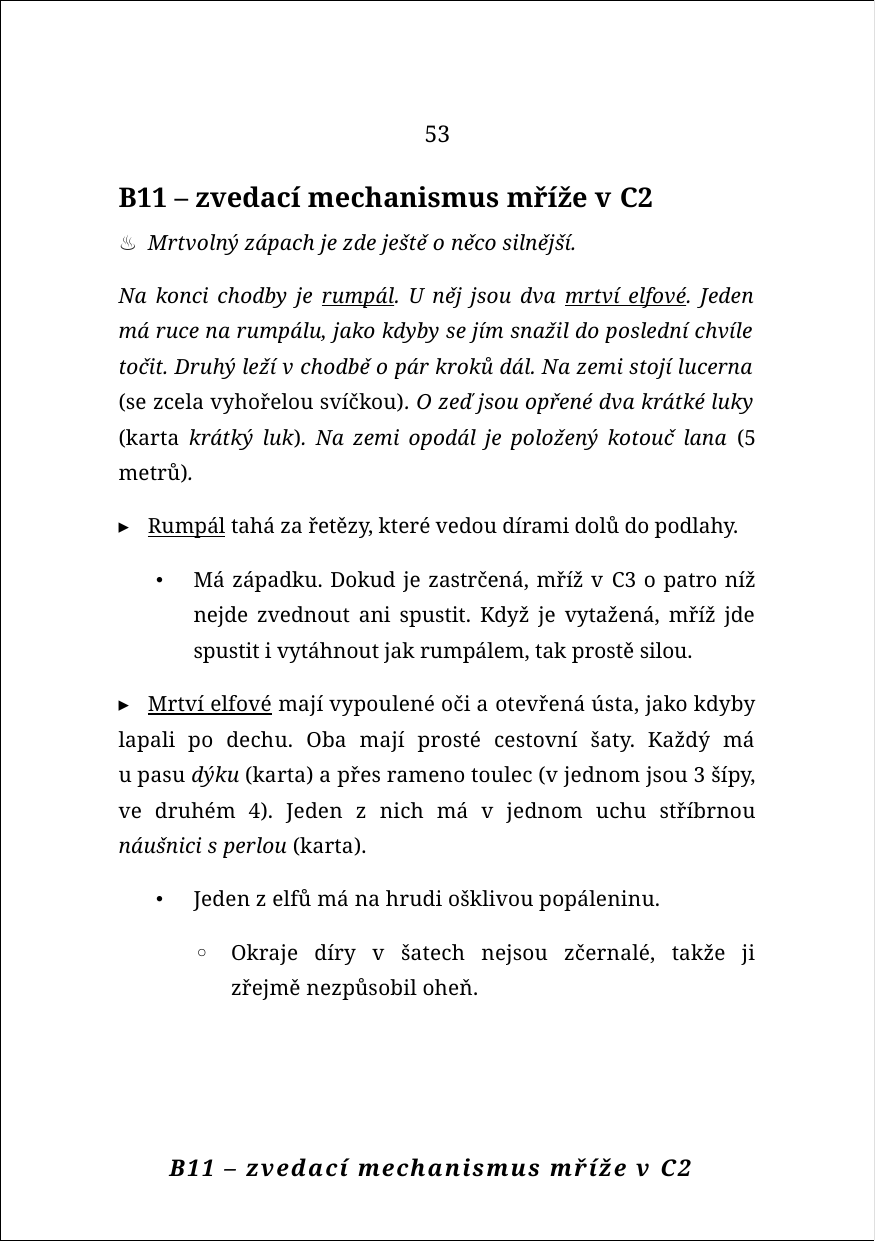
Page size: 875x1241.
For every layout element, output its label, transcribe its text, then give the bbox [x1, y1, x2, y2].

list Jeden z⁠ elfů má na hrudi ošklivou popáleninu. [156, 884, 756, 913]
text ▸ Mrtví elfové mají vypoulené oči a⁠ otevřená ústa, jako kdyby lapali po dechu. Oba mají prosté cestovní šaty. Každý má u⁠ pasu dýku (karta) a⁠ přes rameno toulec (v⁠ jednom jsou 3 šípy, ve druhém 4). Jeden z⁠ nich má v⁠ jednom uchu stříbrnou náušnici s⁠ perlou (karta). [118, 689, 756, 860]
text ▸ Rumpál tahá za řetězy, které vedou dírami dolů do podlahy. [118, 512, 756, 540]
text ♨ Mrtvolný zápach je zde ještě o⁠ něco silnější. [118, 228, 756, 256]
subtitle B11 – zvedací mechanismus mříže v⁠ C2 [118, 179, 756, 216]
list Okraje díry v⁠ šatech nejsou zčernalé, takže ji zřejmě nezpůsobil oheň. [193, 938, 756, 1002]
text Na konci chodby je rumpál. U⁠ něj jsou dva mrtví elfové. Jeden má ruce na rumpálu, jako kdyby se jím snažil do poslední chvíle točit. Druhý leží v⁠ chodbě o⁠ pár kroků dál. Na zemi stojí lucerna (se zcela vyhořelou svíčkou). O⁠ zeď jsou opřené dva krátké luky (karta krátký luk). Na zemi opodál je položený kotouč lana (5 metrů). [118, 281, 756, 487]
list Má západku. Dokud je zastrčená, mříž v⁠ C3 o⁠ patro níž nejde zvednout ani spustit. Když je vytažená, mříž jde spustit i⁠ vytáhnout jak rumpálem, tak prostě silou. [156, 565, 756, 664]
